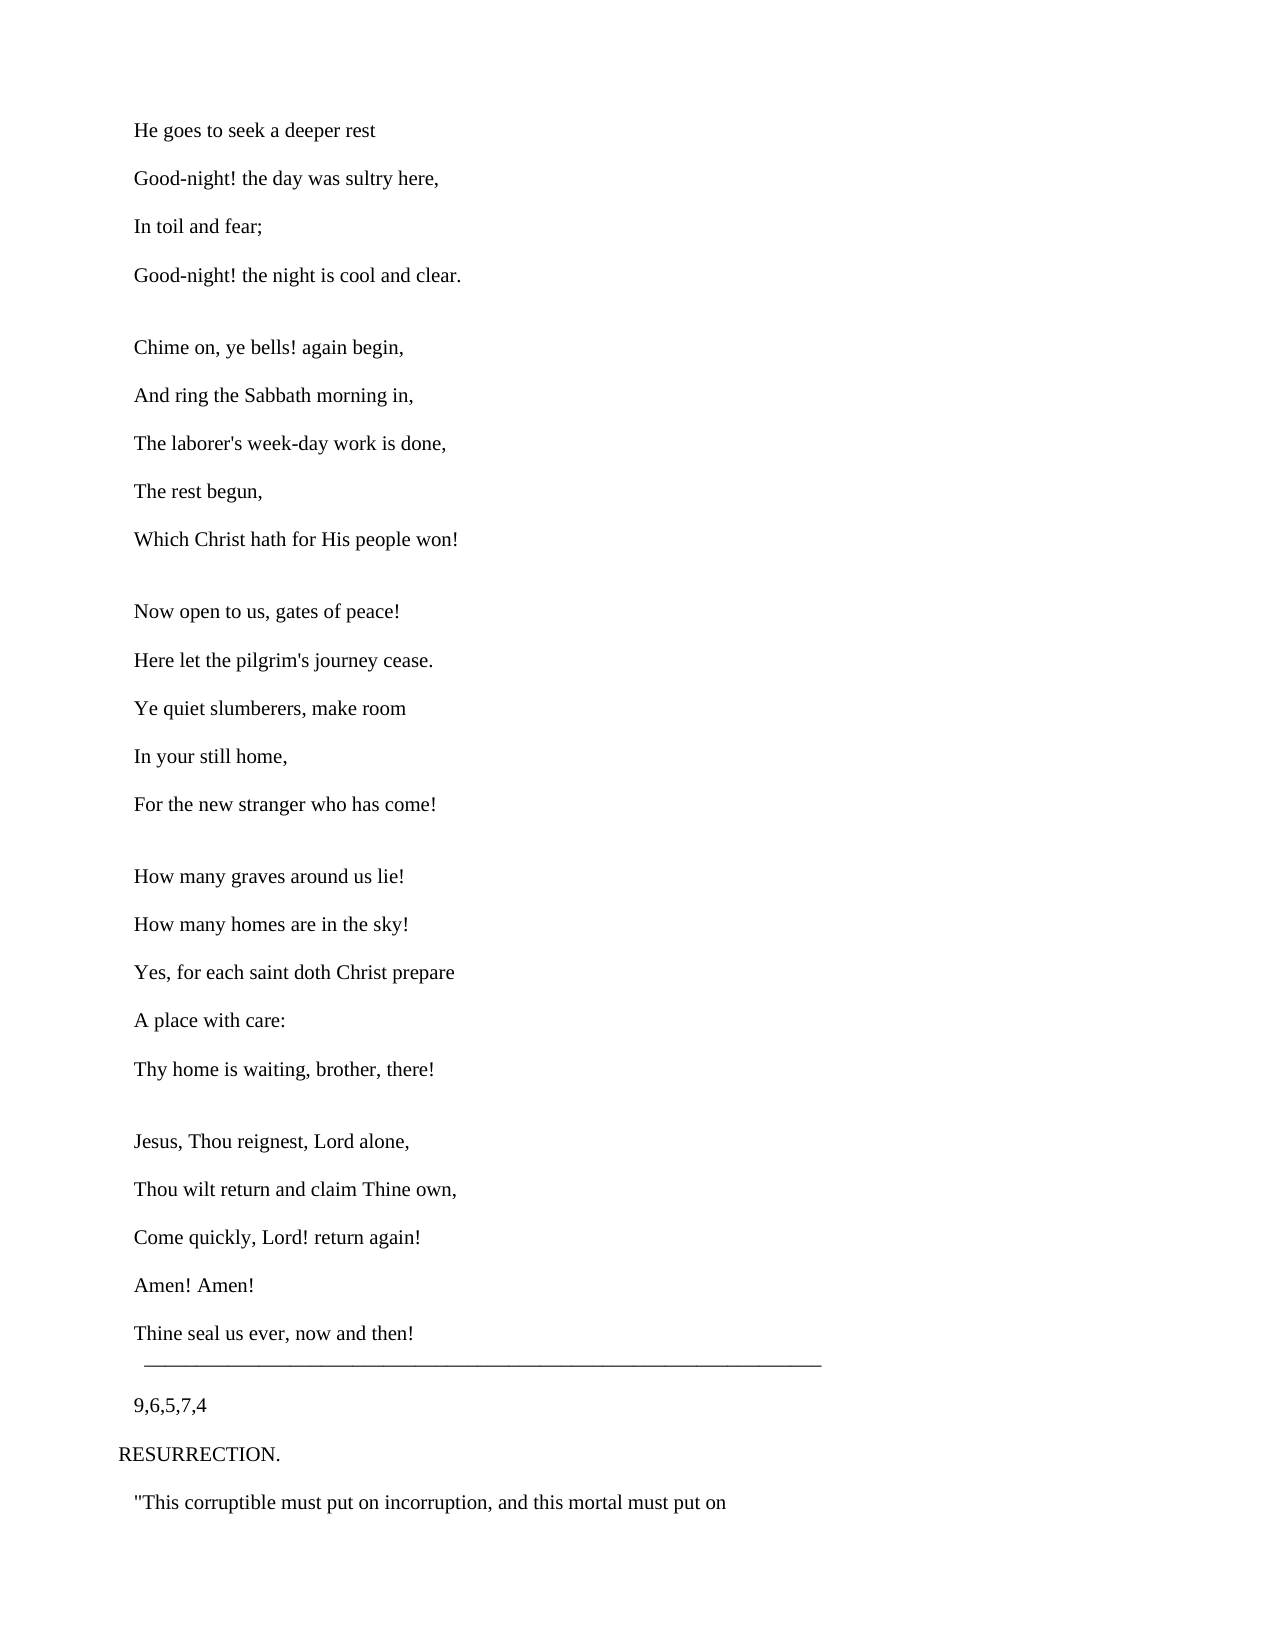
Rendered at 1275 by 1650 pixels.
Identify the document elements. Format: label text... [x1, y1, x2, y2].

text Amen! Amen! [118, 1273, 1157, 1297]
text Thine seal us ever, now and then! [118, 1321, 1157, 1345]
text Yes, for each saint doth Christ prepare [118, 960, 1157, 984]
text Come quickly, Lord! return again! [118, 1225, 1157, 1249]
text And ring the Sabbath morning in, [118, 383, 1157, 407]
text Jesus, Thou reignest, Lord alone, [118, 1129, 1157, 1153]
text How many graves around us lie! [118, 864, 1157, 888]
text A place with care: [118, 1008, 1157, 1032]
text Which Christ hath for His people won! [118, 527, 1157, 551]
text Good-night! the night is cool and clear. [118, 262, 1157, 287]
text Chime on, ye bells! again begin, [118, 335, 1157, 359]
text In toil and fear; [118, 214, 1157, 238]
text The laborer's week-day work is done, [118, 431, 1157, 455]
text Thy home is waiting, brother, there! [118, 1057, 1157, 1081]
text Thou wilt return and claim Thine own, [118, 1177, 1157, 1201]
text Good-night! the day was sultry here, [118, 166, 1157, 190]
text RESURRECTION. [118, 1442, 1157, 1466]
text For the new stranger who has come! [118, 792, 1157, 816]
text How many homes are in the sky! [118, 912, 1157, 936]
text The rest begun, [118, 479, 1157, 503]
text Here let the pilgrim's journey cease. [118, 647, 1157, 672]
text 9,6,5,7,4 [118, 1393, 1157, 1417]
text _________________________________________________________________ [118, 1345, 1157, 1369]
text In your still home, [118, 744, 1157, 768]
text Ye quiet slumberers, make room [118, 696, 1157, 720]
text "This corruptible must put on incorruption, and this mortal must put on [118, 1490, 1157, 1514]
text Now open to us, gates of peace! [118, 599, 1157, 623]
text He goes to seek a deeper rest [118, 118, 1157, 142]
